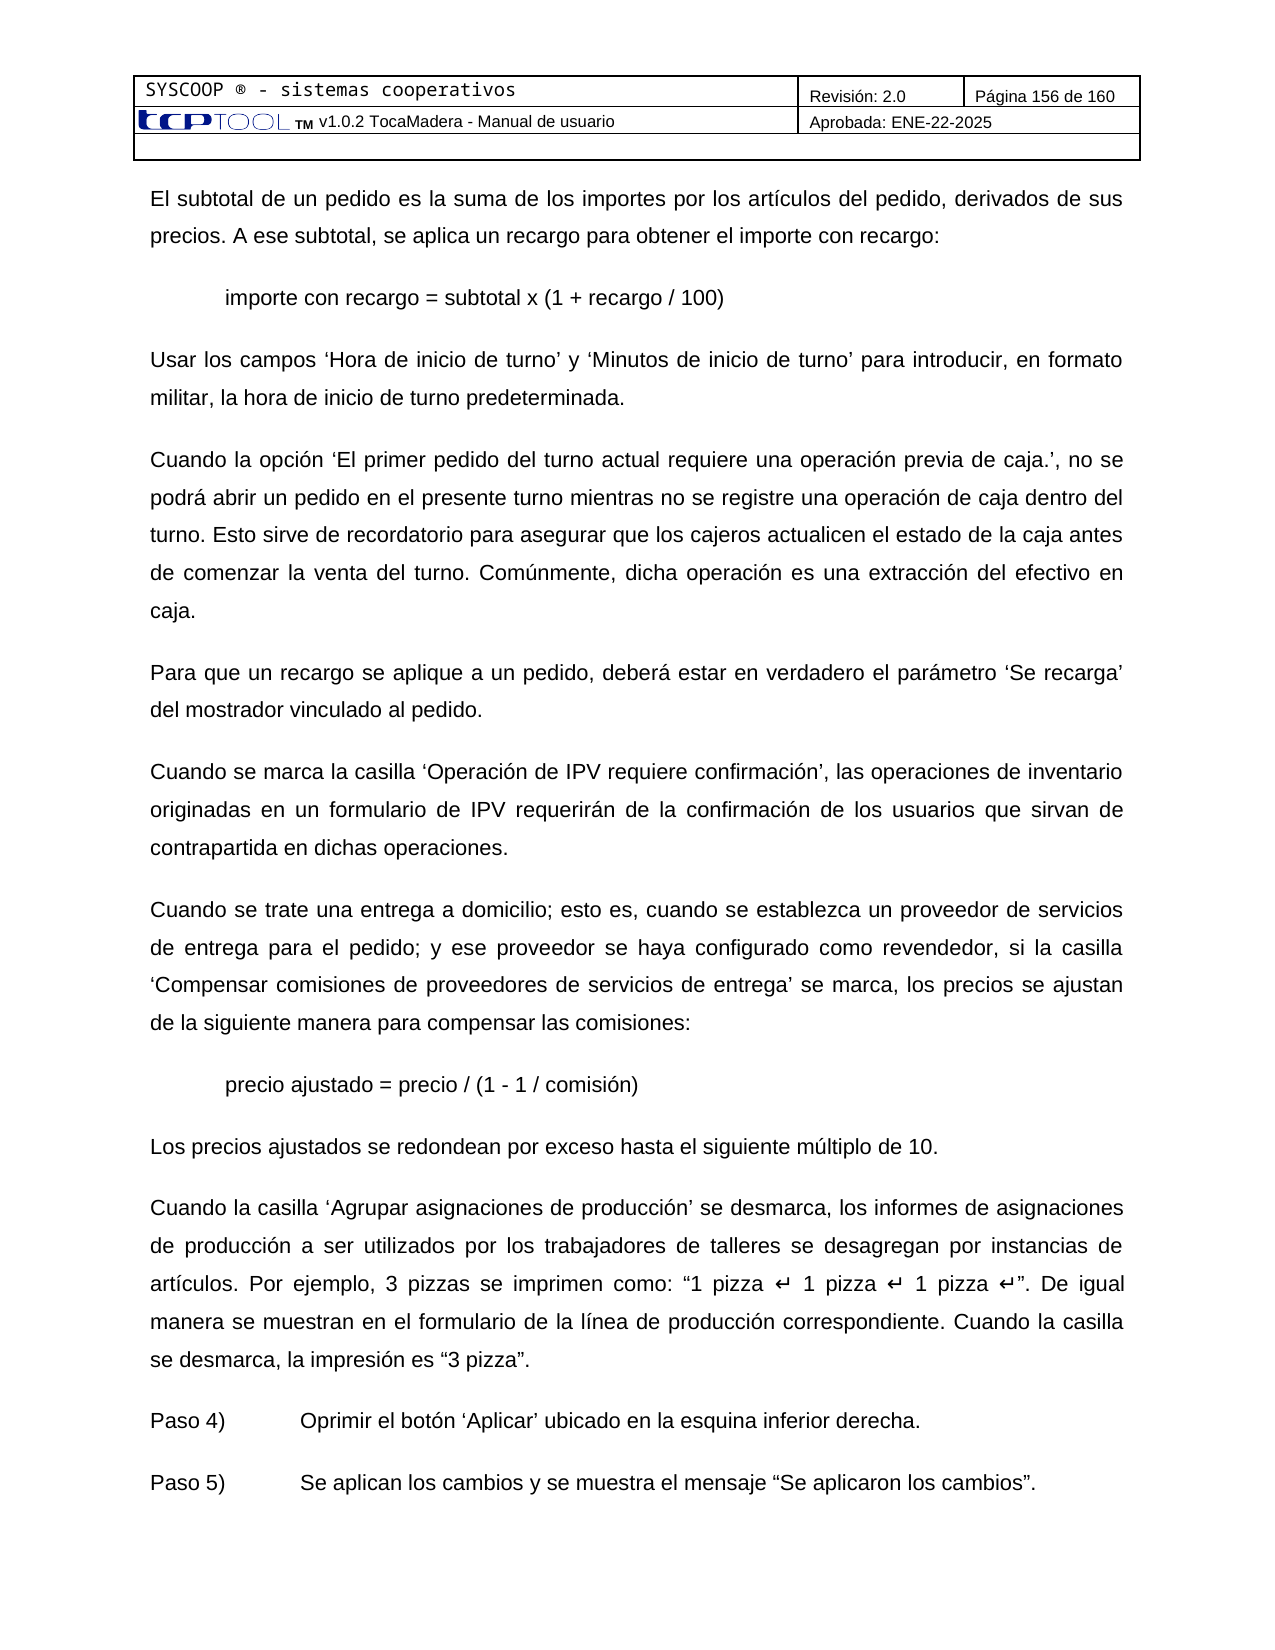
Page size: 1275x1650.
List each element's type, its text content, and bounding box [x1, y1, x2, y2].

list Se aplican los cambios y se muestra el mensaje “Se aplicaron los cambios”. [150, 1470, 1125, 1495]
text precio ajustado = precio / (1 - 1 / comisión) [150, 1072, 1125, 1097]
text Cuando la casilla ‘Agrupar asignaciones de producción’ se desmarca, los informes de asignaciones de producción a ser utilizados por los trabajadores de talleres se desagregan por instancias de artículos. Por ejemplo, 3 pizzas se imprimen como: “1 pizza ↵ 1 pizza ↵ 1 pizza ↵”. De igual manera se muestran en el formulario de la línea de producción correspondiente. Cuando la casilla se desmarca, la impresión es “3 pizza”. [150, 1195, 1125, 1372]
text Los precios ajustados se redondean por exceso hasta el siguiente múltiplo de 10. [150, 1133, 1125, 1159]
text Cuando se trate una entrega a domicilio; esto es, cuando se establezca un proveedor de servicios de entrega para el pedido; y ese proveedor se haya configurado como revendedor, si la casilla ‘Compensar comisiones de proveedores de servicios de entrega’ se marca, los precios se ajustan de la siguiente manera para compensar las comisiones: [150, 897, 1125, 1035]
text Usar los campos ‘Hora de inicio de turno’ y ‘Minutos de inicio de turno’ para introducir, en formato militar, la hora de inicio de turno predeterminada. [150, 347, 1125, 410]
text Cuando se marca la casilla ‘Operación de IPV requiere confirmación’, las operaciones de inventario originadas en un formulario de IPV requerirán de la confirmación de los usuarios que sirvan de contrapartida en dichas operaciones. [150, 759, 1125, 860]
list Oprimir el botón ‘Aplicar’ ubicado en la esquina inferior derecha. [150, 1408, 1125, 1433]
text Cuando la opción ‘El primer pedido del turno actual requiere una operación previa de caja.’, no se podrá abrir un pedido en el presente turno mientras no se registre una operación de caja dentro del turno. Esto sirve de recordatorio para asegurar que los cajeros actualicen el estado de la caja antes de comenzar la venta del turno. Comúnmente, dicha operación es una extracción del efectivo en caja. [150, 447, 1125, 623]
text importe con recargo = subtotal x (1 + recargo / 100) [150, 285, 1125, 310]
text Para que un recargo se aplique a un pedido, deberá estar en verdadero el parámetro ‘Se recarga’ del mostrador vinculado al pedido. [150, 659, 1125, 723]
text El subtotal de un pedido es la suma de los importes por los artículos del pedido, derivados de sus precios. A ese subtotal, se aplica un recargo para obtener el importe con recargo: [150, 186, 1125, 249]
picture [138, 110, 290, 130]
